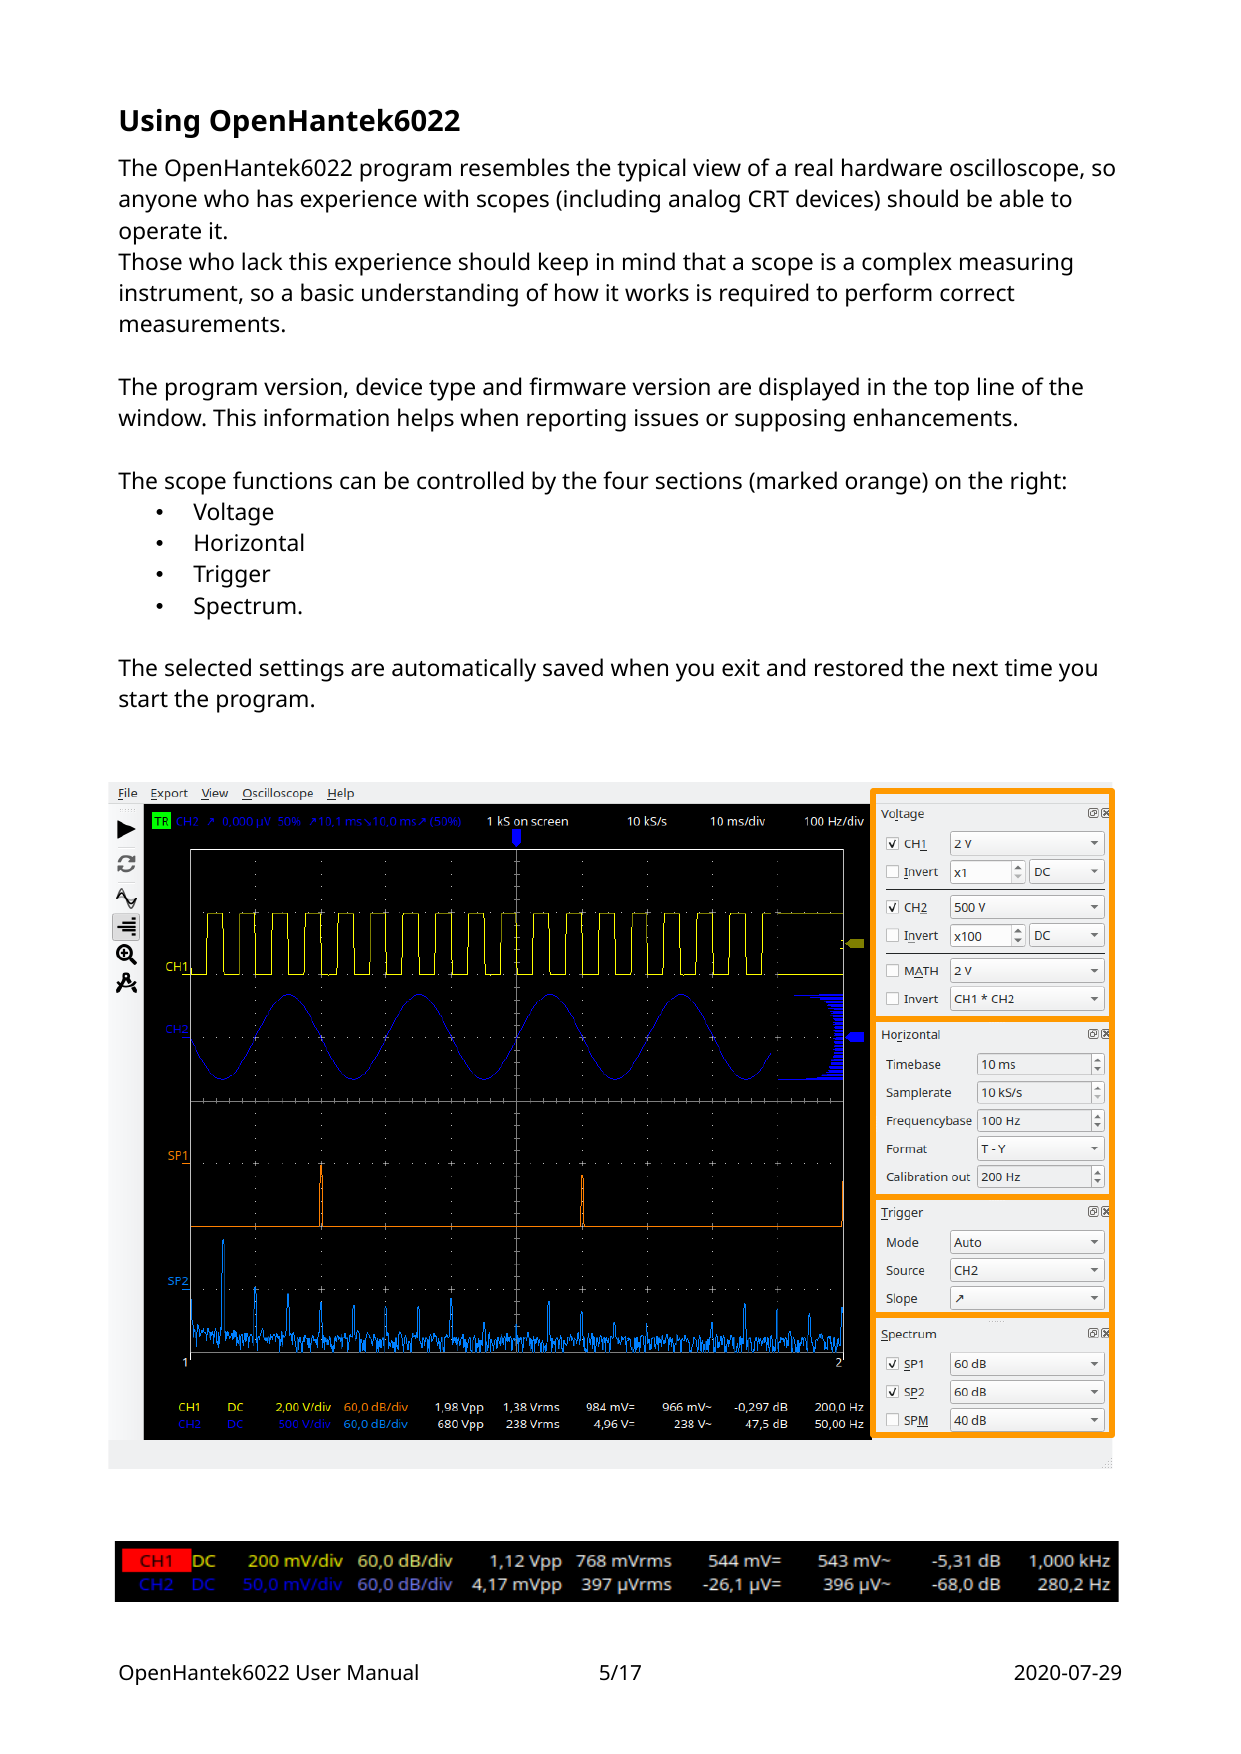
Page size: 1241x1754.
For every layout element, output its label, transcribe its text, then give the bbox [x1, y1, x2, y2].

picture [876, 1200, 1109, 1312]
text The program version, device type and firmware version are displayed in the top line of the window. This information helps when reporting issues or supposing enhancements. [118, 371, 1122, 433]
picture [876, 794, 1109, 1016]
picture [876, 1022, 1109, 1194]
picture [876, 1318, 1109, 1432]
list Spectrum. [156, 590, 1122, 621]
text The selected settings are automatically saved when you exit and restored the next time you start the program. [118, 652, 1122, 715]
text The scope functions can be controlled by the four sections (marked orange) on the right: [118, 465, 1122, 496]
list Horizontal [156, 527, 1122, 558]
picture [108, 782, 1113, 1469]
text The OpenHantek6022 program resembles the typical view of a real hardware oscilloscope, so anyone who has experience with scopes (including analog CRT devices) should be able to operate it. [118, 152, 1122, 246]
subtitle Using OpenHantek6022 [118, 100, 1122, 140]
picture [114, 1541, 1119, 1602]
text Those who lack this experience should keep in mind that a scope is a complex measuring instrument, so a basic understanding of how it works is required to perform correct measurements. [118, 246, 1122, 340]
list Voltage [156, 496, 1122, 527]
list Trigger [156, 558, 1122, 590]
